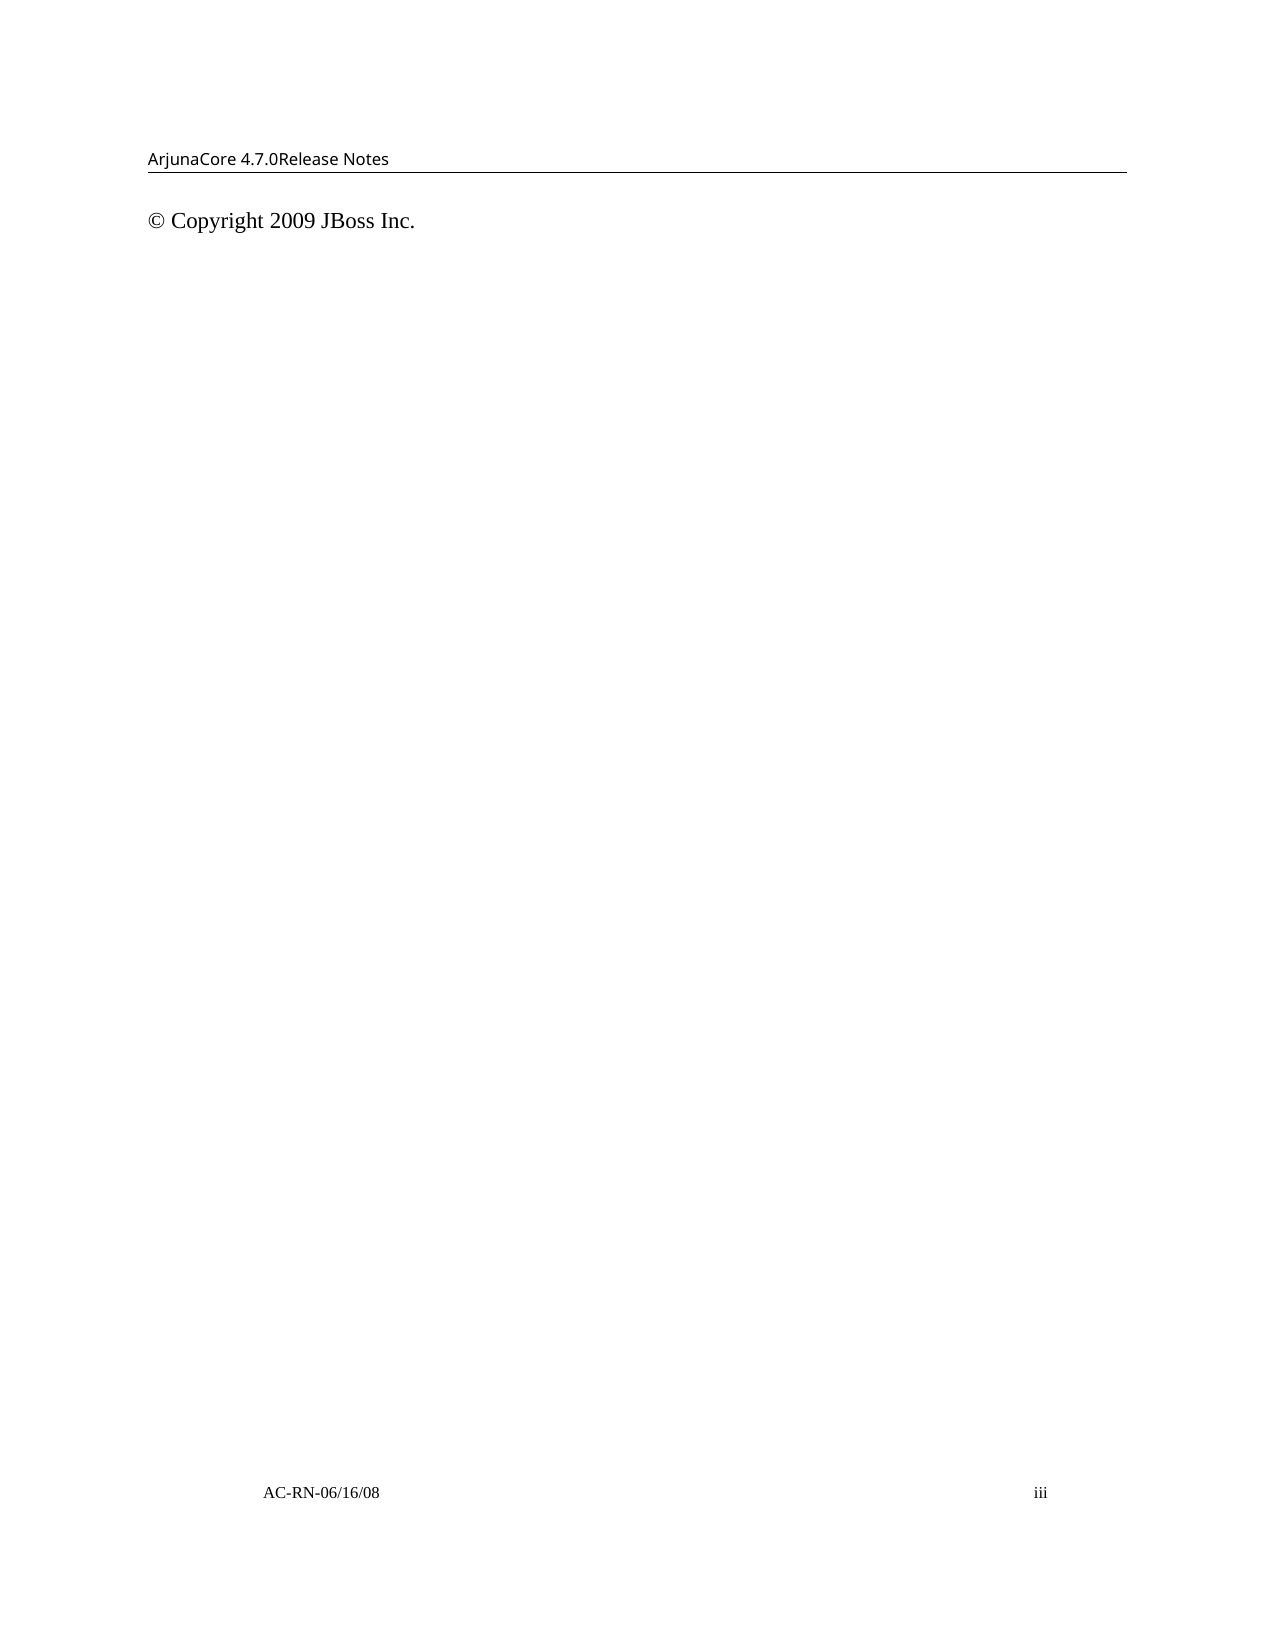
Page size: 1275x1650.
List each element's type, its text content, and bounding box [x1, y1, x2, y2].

text © Copyright 2009 JBoss Inc. [148, 207, 1127, 233]
